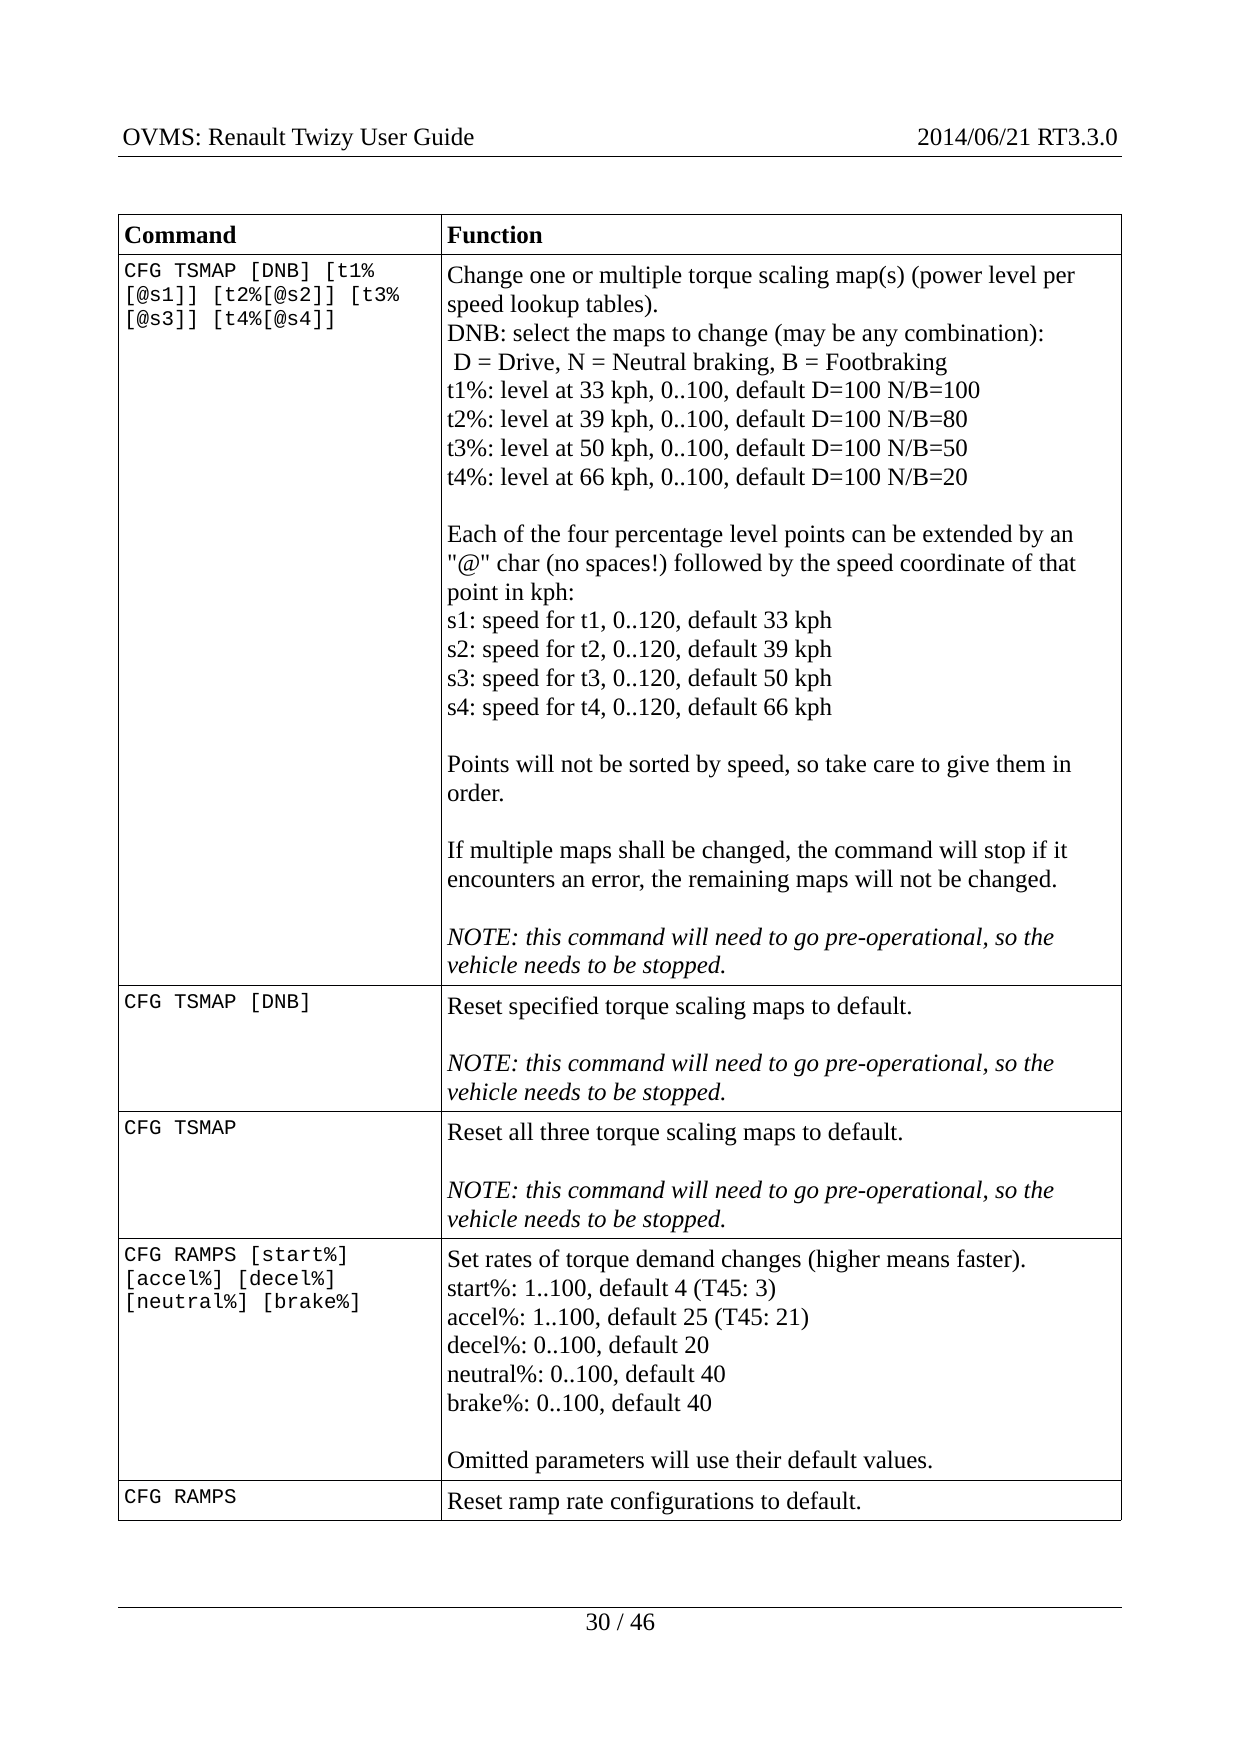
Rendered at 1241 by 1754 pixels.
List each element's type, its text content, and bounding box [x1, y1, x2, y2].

table_cell Reset ramp rate configurations to default. [442, 1481, 1121, 1520]
table_cell CFG TSMAP [DNB] [t1%[@s1]] [t2%[@s2]] [t3%[@s3]] [t4%[@s4]] [119, 255, 441, 985]
table_cell Reset specified torque scaling maps to default. NOTE: this command will need to go pre-operational, so the vehicle needs to be stopped. [442, 986, 1121, 1111]
table_cell CFG TSMAP [DNB] [119, 986, 441, 1111]
table_cell Reset all three torque scaling maps to default. NOTE: this command will need to go pre-operational, so the vehicle needs to be stopped. [442, 1112, 1121, 1238]
table_cell CFG TSMAP [119, 1112, 441, 1238]
table_cell Set rates of torque demand changes (higher means faster). start%: 1..100, default 4 (T45: 3) accel%: 1..100, default 25 (T45: 21) decel%: 0..100, default 20 neutral%: 0..100, default 40 brake%: 0..100, default 40 Omitted parameters will use their default values. [442, 1239, 1121, 1480]
table_header Function [442, 215, 1121, 254]
table_header Command [119, 215, 441, 254]
table_cell CFG RAMPS [start%] [accel%] [decel%] [neutral%] [brake%] [119, 1239, 441, 1480]
table_cell Change one or multiple torque scaling map(s) (power level per speed lookup tables). DNB: select the maps to change (may be any combination): D = Drive, N = Neutral braking, B = Footbraking t1%: level at 33 kph, 0..100, default D=100 N/B=100 t2%: level at 39 kph, 0..100, default D=100 N/B=80 t3%: level at 50 kph, 0..100, default D=100 N/B=50 t4%: level at 66 kph, 0..100, default D=100 N/B=20 Each of the four percentage level points can be extended by an "@" char (no spaces!) followed by the speed coordinate of that point in kph: s1: speed for t1, 0..120, default 33 kph s2: speed for t2, 0..120, default 39 kph s3: speed for t3, 0..120, default 50 kph s4: speed for t4, 0..120, default 66 kph Points will not be sorted by speed, so take care to give them in order. If multiple maps shall be changed, the command will stop if it encounters an error, the remaining maps will not be changed. NOTE: this command will need to go pre-operational, so the vehicle needs to be stopped. [442, 255, 1121, 985]
table_cell CFG RAMPS [119, 1481, 441, 1520]
